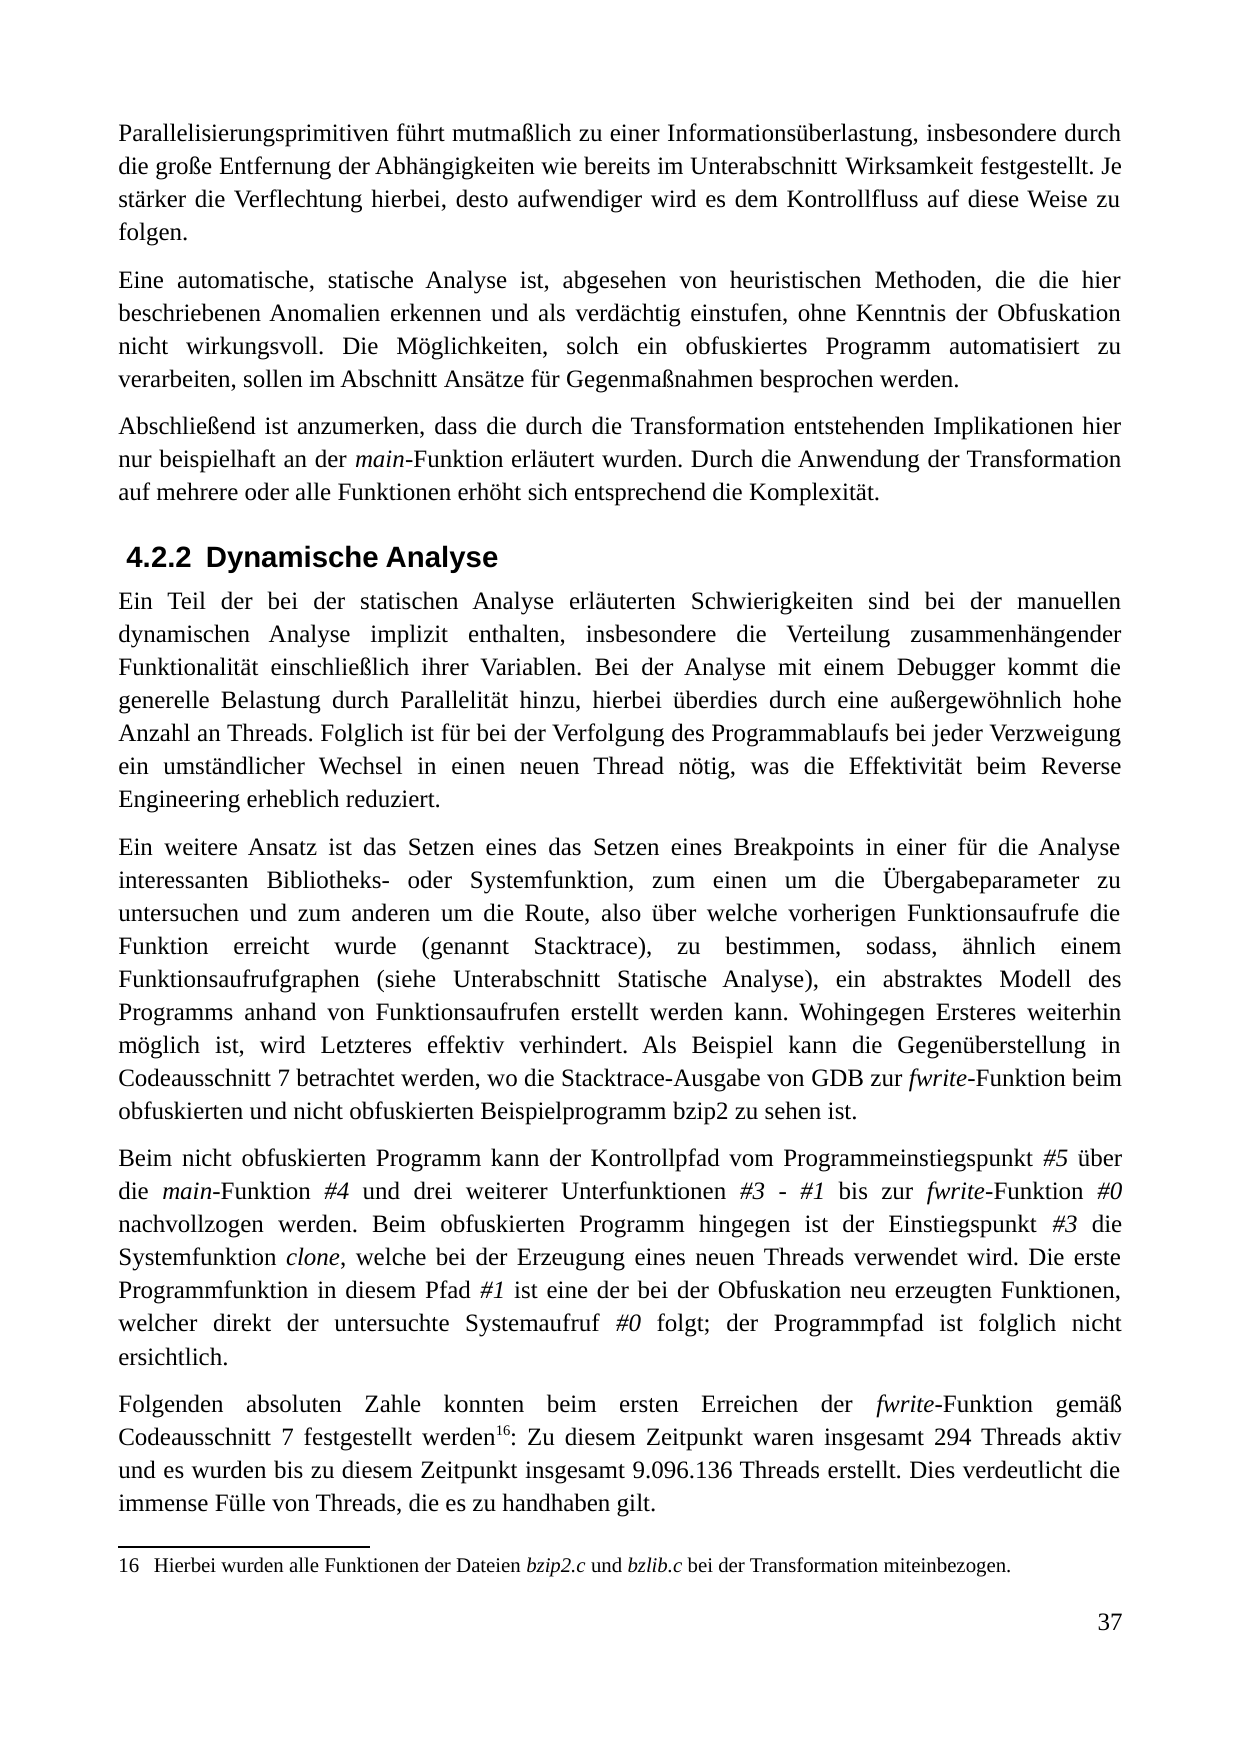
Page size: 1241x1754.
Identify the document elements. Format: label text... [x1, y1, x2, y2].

text Ein Teil der bei der statischen Analyse erläuterten Schwierigkeiten sind bei der manuellen dynamischen Analyse implizit enthalten, insbesondere die Verteilung zusammenhängender Funktionalität einschließlich ihrer Variablen. Bei der Analyse mit einem Debugger kommt die generelle Belastung durch Parallelität hinzu, hierbei überdies durch eine außergewöhnlich hohe Anzahl an Threads. Folglich ist für bei der Verfolgung des Programmablaufs bei jeder Verzweigung ein umständlicher Wechsel in einen neuen Thread nötig, was die Effektivität beim Reverse Engineering erheblich reduziert. [118, 586, 1122, 813]
text Eine automatische, statische Analyse ist, abgesehen von heuristischen Methoden, die die hier beschriebenen Anomalien erkennen und als verdächtig einstufen, ohne Kenntnis der Obfuskation nicht wirkungsvoll. Die Möglichkeiten, solch ein obfuskiertes Programm automatisiert zu verarbeiten, sollen im Abschnitt Ansätze für Gegenmaßnahmen besprochen werden. [118, 265, 1122, 393]
text Abschließend ist anzumerken, dass die durch die Transformation entstehenden Implikationen hier nur beispielhaft an der main-Funktion erläutert wurden. Durch die Anwendung der Transformation auf mehrere oder alle Funktionen erhöht sich entsprechend die Komplexität. [118, 411, 1122, 506]
subtitle Dynamische Analyse [118, 540, 1122, 573]
text Parallelisierungsprimitiven führt mutmaßlich zu einer Informationsüberlastung, insbesondere durch die große Entfernung der Abhängigkeiten wie bereits im Unterabschnitt Wirksamkeit festgestellt. Je stärker die Verflechtung hierbei, desto aufwendiger wird es dem Kontrollfluss auf diese Weise zu folgen. [118, 118, 1122, 246]
text Beim nicht obfuskierten Programm kann der Kontrollpfad vom Programmeinstiegspunkt #5 über die main-Funktion #4 und drei weiterer Unterfunktionen #3 - #1 bis zur fwrite-Funktion #0 nachvollzogen werden. Beim obfuskierten Programm hingegen ist der Einstiegspunkt #3 die Systemfunktion clone, welche bei der Erzeugung eines neuen Threads verwendet wird. Die erste Programmfunktion in diesem Pfad #1 ist eine der bei der Obfuskation neu erzeugten Funktionen, welcher direkt der untersuchte Systemaufruf #0 folgt; der Programmpfad ist folglich nicht ersichtlich. [118, 1143, 1122, 1370]
text Ein weitere Ansatz ist das Setzen eines das Setzen eines Breakpoints in einer für die Analyse interessanten Bibliotheks- oder Systemfunktion, zum einen um die Übergabeparameter zu untersuchen und zum anderen um die Route, also über welche vorherigen Funktionsaufrufe die Funktion erreicht wurde (genannt Stacktrace), zu bestimmen, sodass, ähnlich einem Funktionsaufrufgraphen (siehe Unterabschnitt Statische Analyse), ein abstraktes Modell des Programms anhand von Funktionsaufrufen erstellt werden kann. Wohingegen Ersteres weiterhin möglich ist, wird Letzteres effektiv verhindert. Als Beispiel kann die Gegenüberstellung in Codeausschnitt 7 betrachtet werden, wo die Stacktrace-Ausgabe von GDB zur fwrite-Funktion beim obfuskierten und nicht obfuskierten Beispielprogramm bzip2 zu sehen ist. [118, 832, 1122, 1124]
text Folgenden absoluten Zahle konnten beim ersten Erreichen der fwrite-Funktion gemäß Codeausschnitt 7 festgestellt werden: Zu diesem Zeitpunkt waren insgesamt 294 Threads aktiv und es wurden bis zu diesem Zeitpunkt insgesamt 9.096.136 Threads erstellt. Dies verdeutlicht die immense Fülle von Threads, die es zu handhaben gilt. [118, 1389, 1122, 1517]
text Hierbei wurden alle Funktionen der Dateien bzip2.c und bzlib.c bei der Transformation miteinbezogen. [118, 1553, 1122, 1577]
